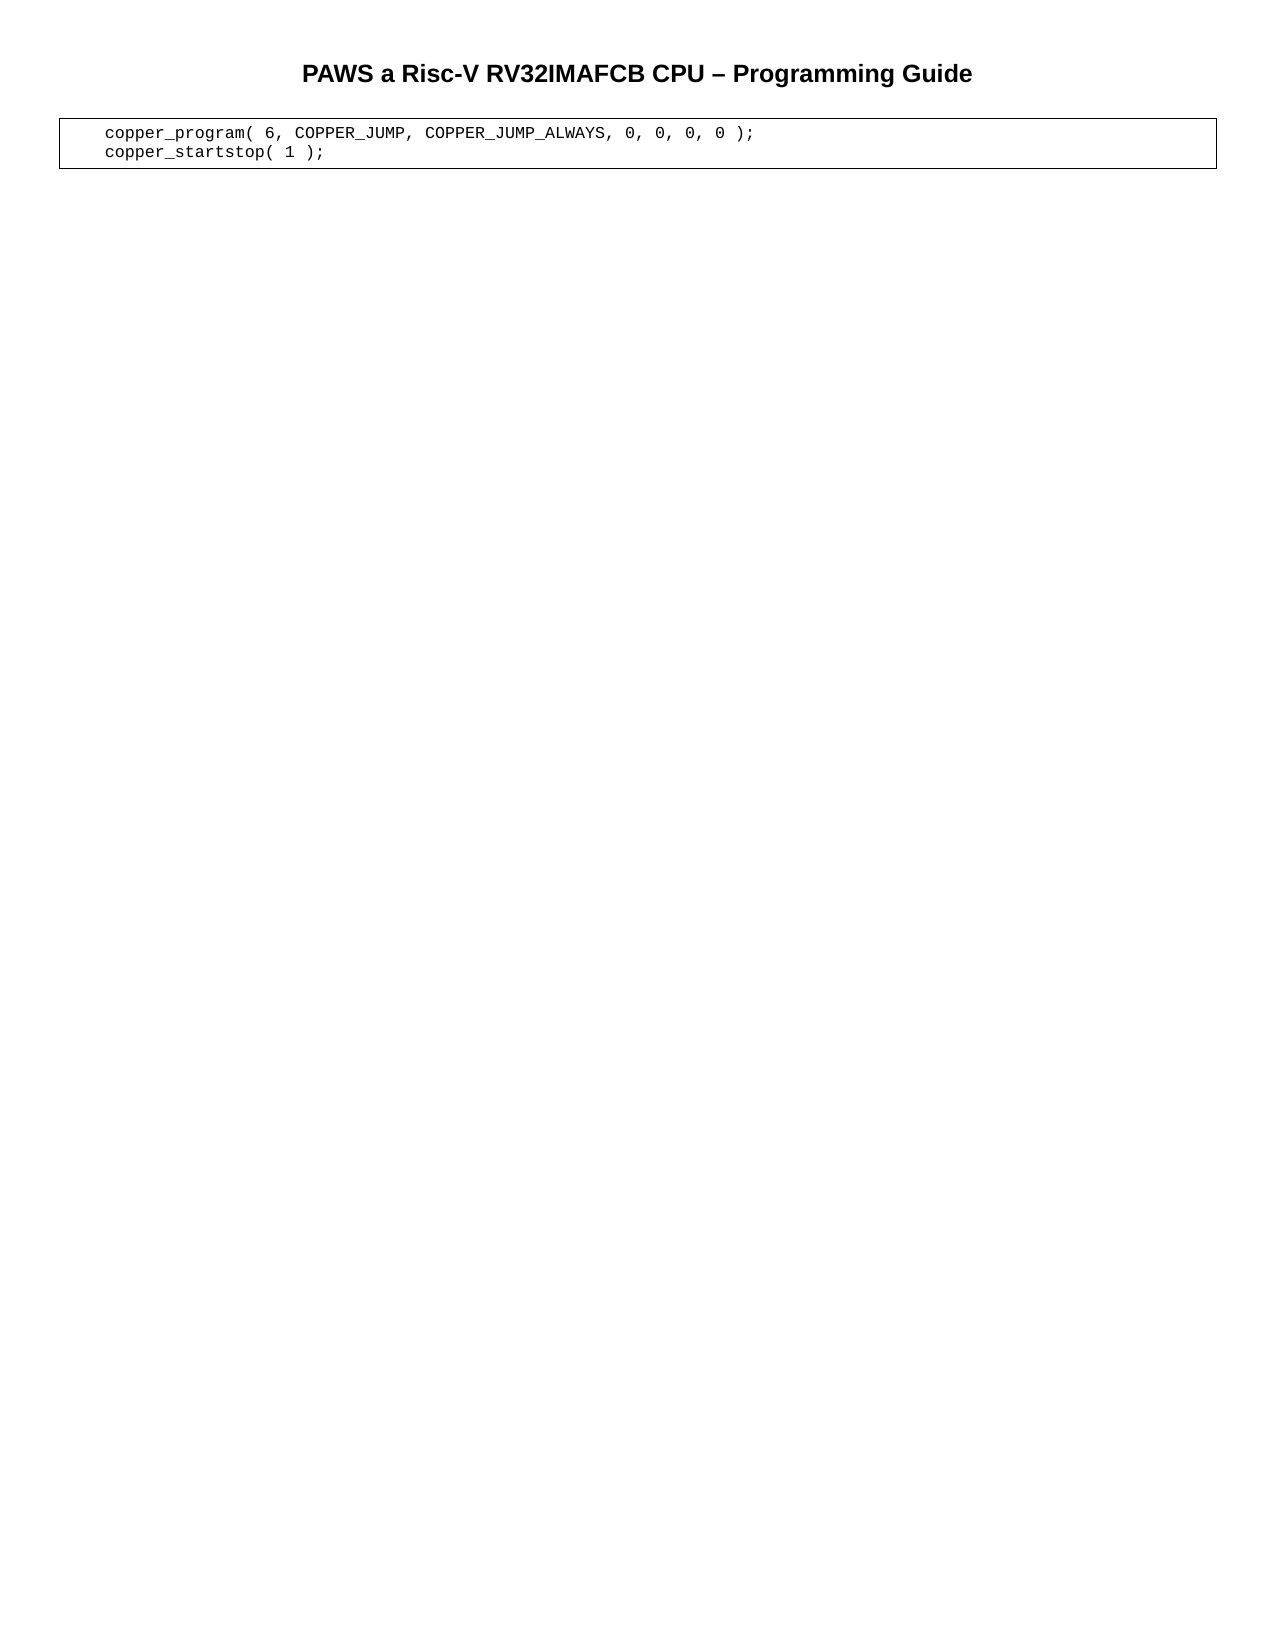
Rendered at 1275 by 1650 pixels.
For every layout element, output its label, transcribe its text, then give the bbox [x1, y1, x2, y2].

table_cell copper_program( 6, COPPER_JUMP, COPPER_JUMP_ALWAYS, 0, 0, 0, 0 ); copper_startstop( 1 ); [60, 119, 1216, 168]
